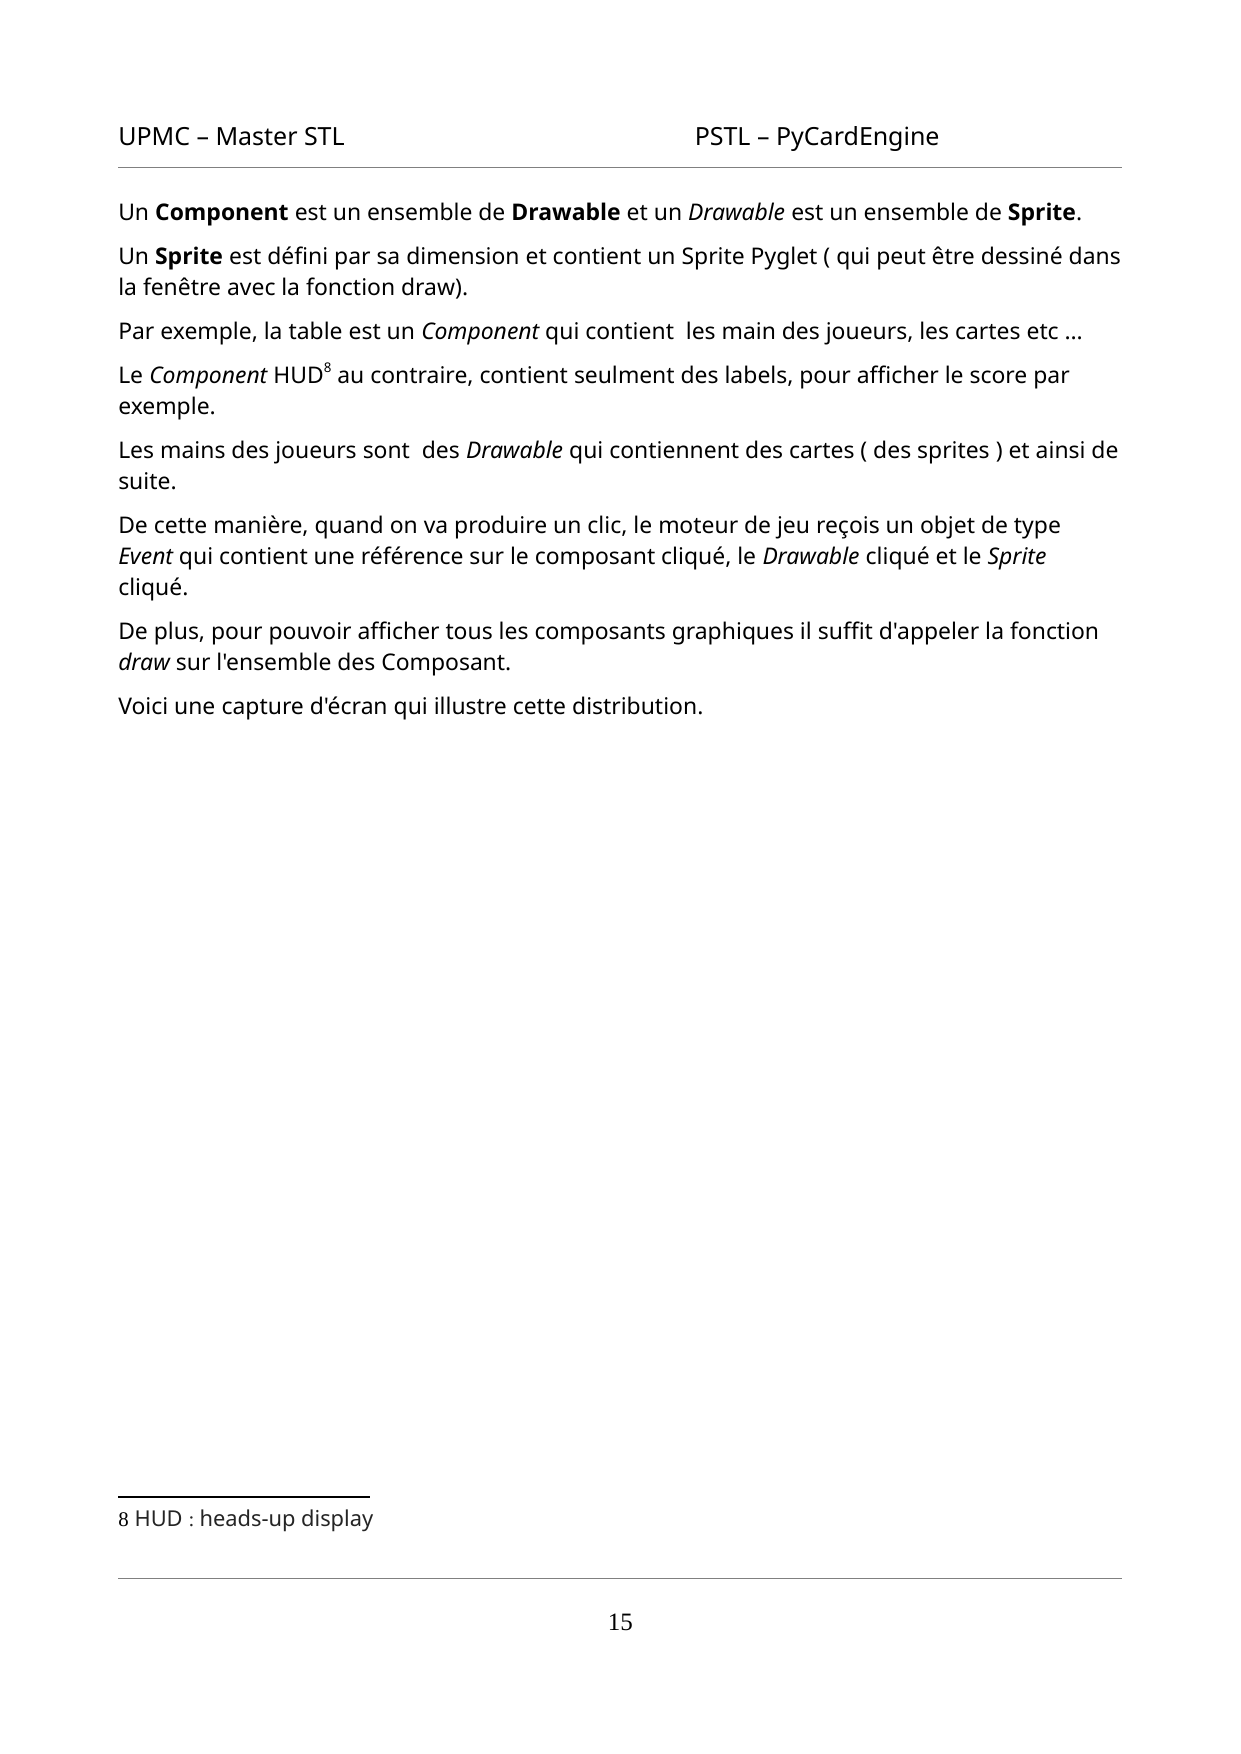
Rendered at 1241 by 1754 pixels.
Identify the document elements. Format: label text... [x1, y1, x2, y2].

text Le Component HUD au contraire, contient seulment des labels, pour afficher le score par exemple. [118, 359, 1122, 421]
text De plus, pour pouvoir afficher tous les composants graphiques il suffit d'appeler la fonction draw sur l'ensemble des Composant. [118, 615, 1122, 678]
text HUD : heads-up display [118, 1503, 1122, 1533]
text Voici une capture d'écran qui illustre cette distribution. [118, 690, 1122, 721]
text Par exemple, la table est un Component qui contient les main des joueurs, les cartes etc … [118, 315, 1122, 346]
text De cette manière, quand on va produire un clic, le moteur de jeu reçois un objet de type Event qui contient une référence sur le composant cliqué, le Drawable cliqué et le Sprite cliqué. [118, 509, 1122, 603]
text Les mains des joueurs sont des Drawable qui contiennent des cartes ( des sprites ) et ainsi de suite. [118, 434, 1122, 496]
text Un Sprite est défini par sa dimension et contient un Sprite Pyglet ( qui peut être dessiné dans la fenêtre avec la fonction draw). [118, 240, 1122, 303]
text Un Component est un ensemble de Drawable et un Drawable est un ensemble de Sprite. [118, 196, 1122, 228]
